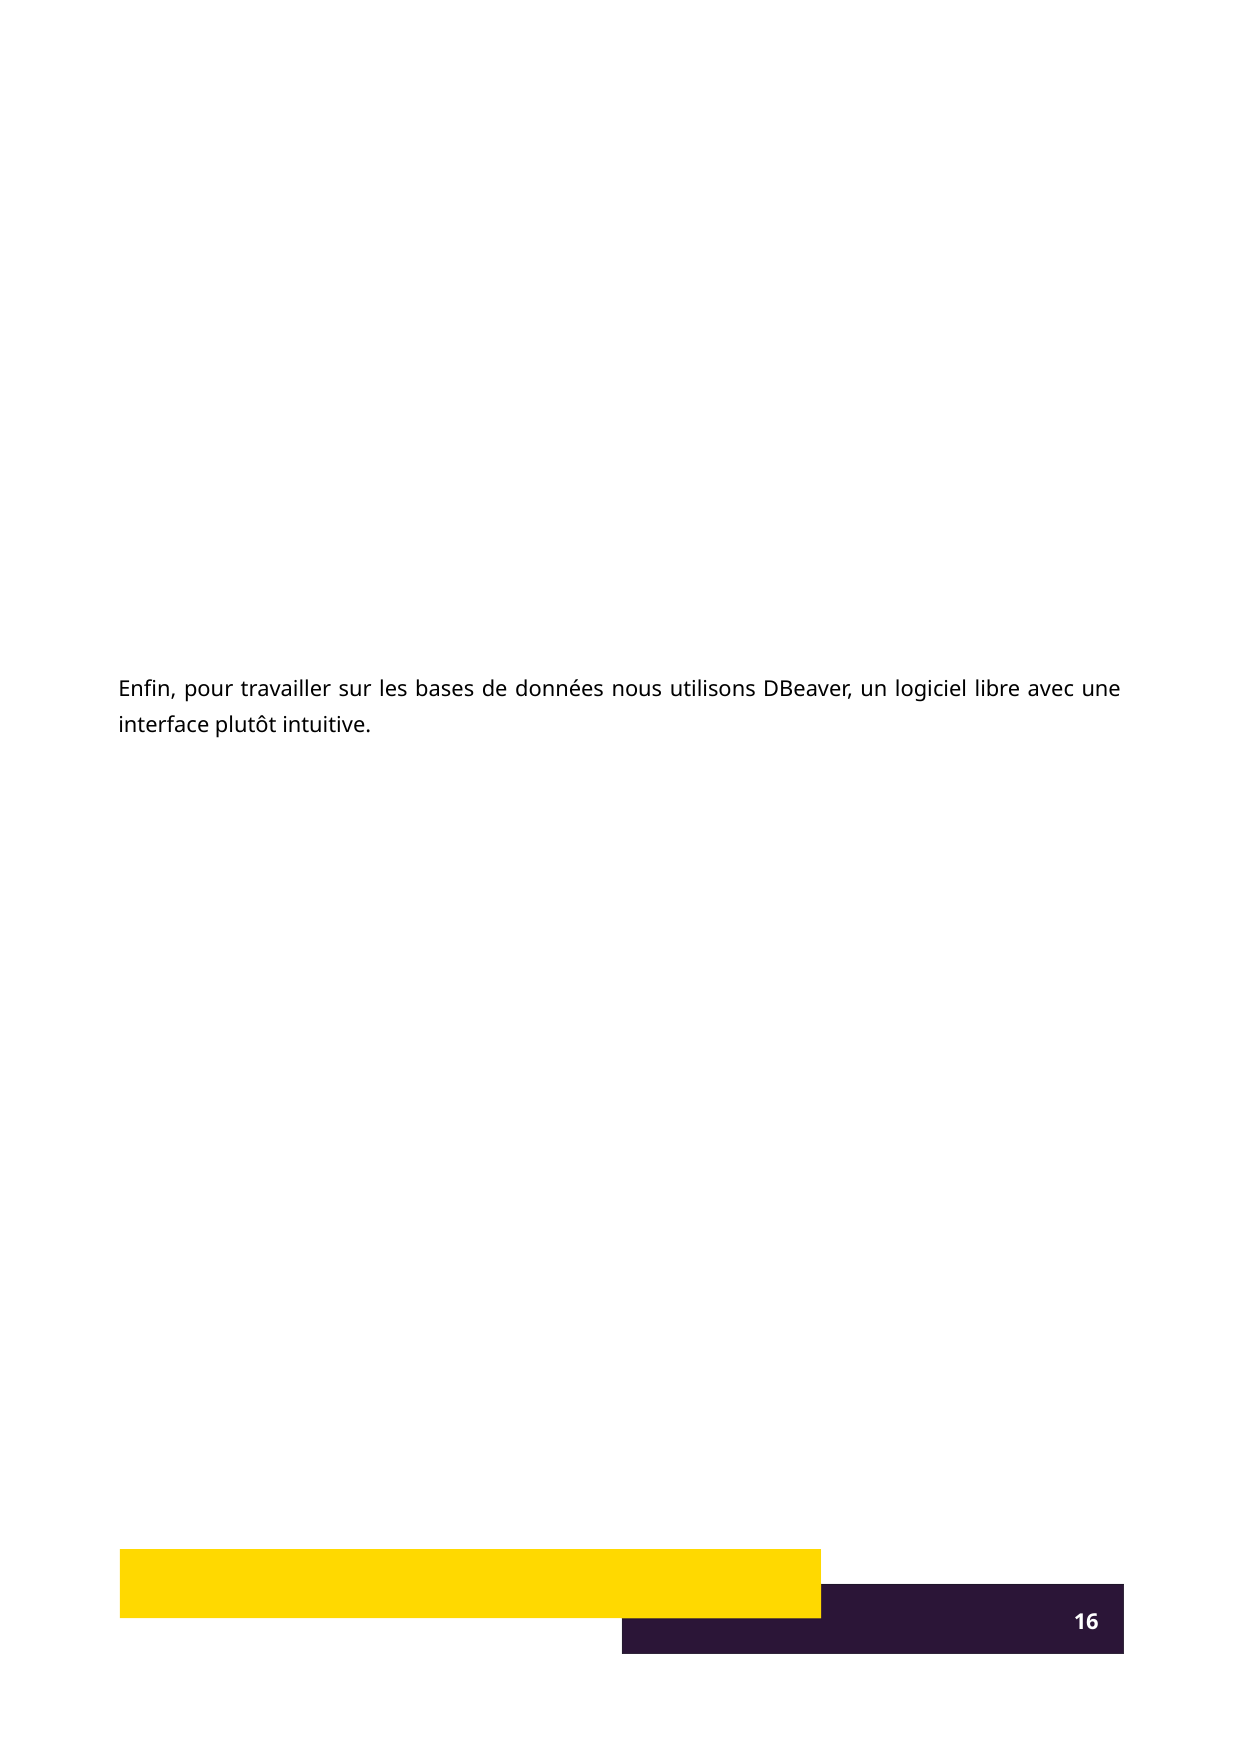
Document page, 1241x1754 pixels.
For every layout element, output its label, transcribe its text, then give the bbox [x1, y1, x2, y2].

picture [119, 1549, 1124, 1654]
text Enfin, pour travailler sur les bases de données nous utilisons DBeaver, un logiciel libre avec une interface plutôt intuitive. [118, 668, 1122, 739]
